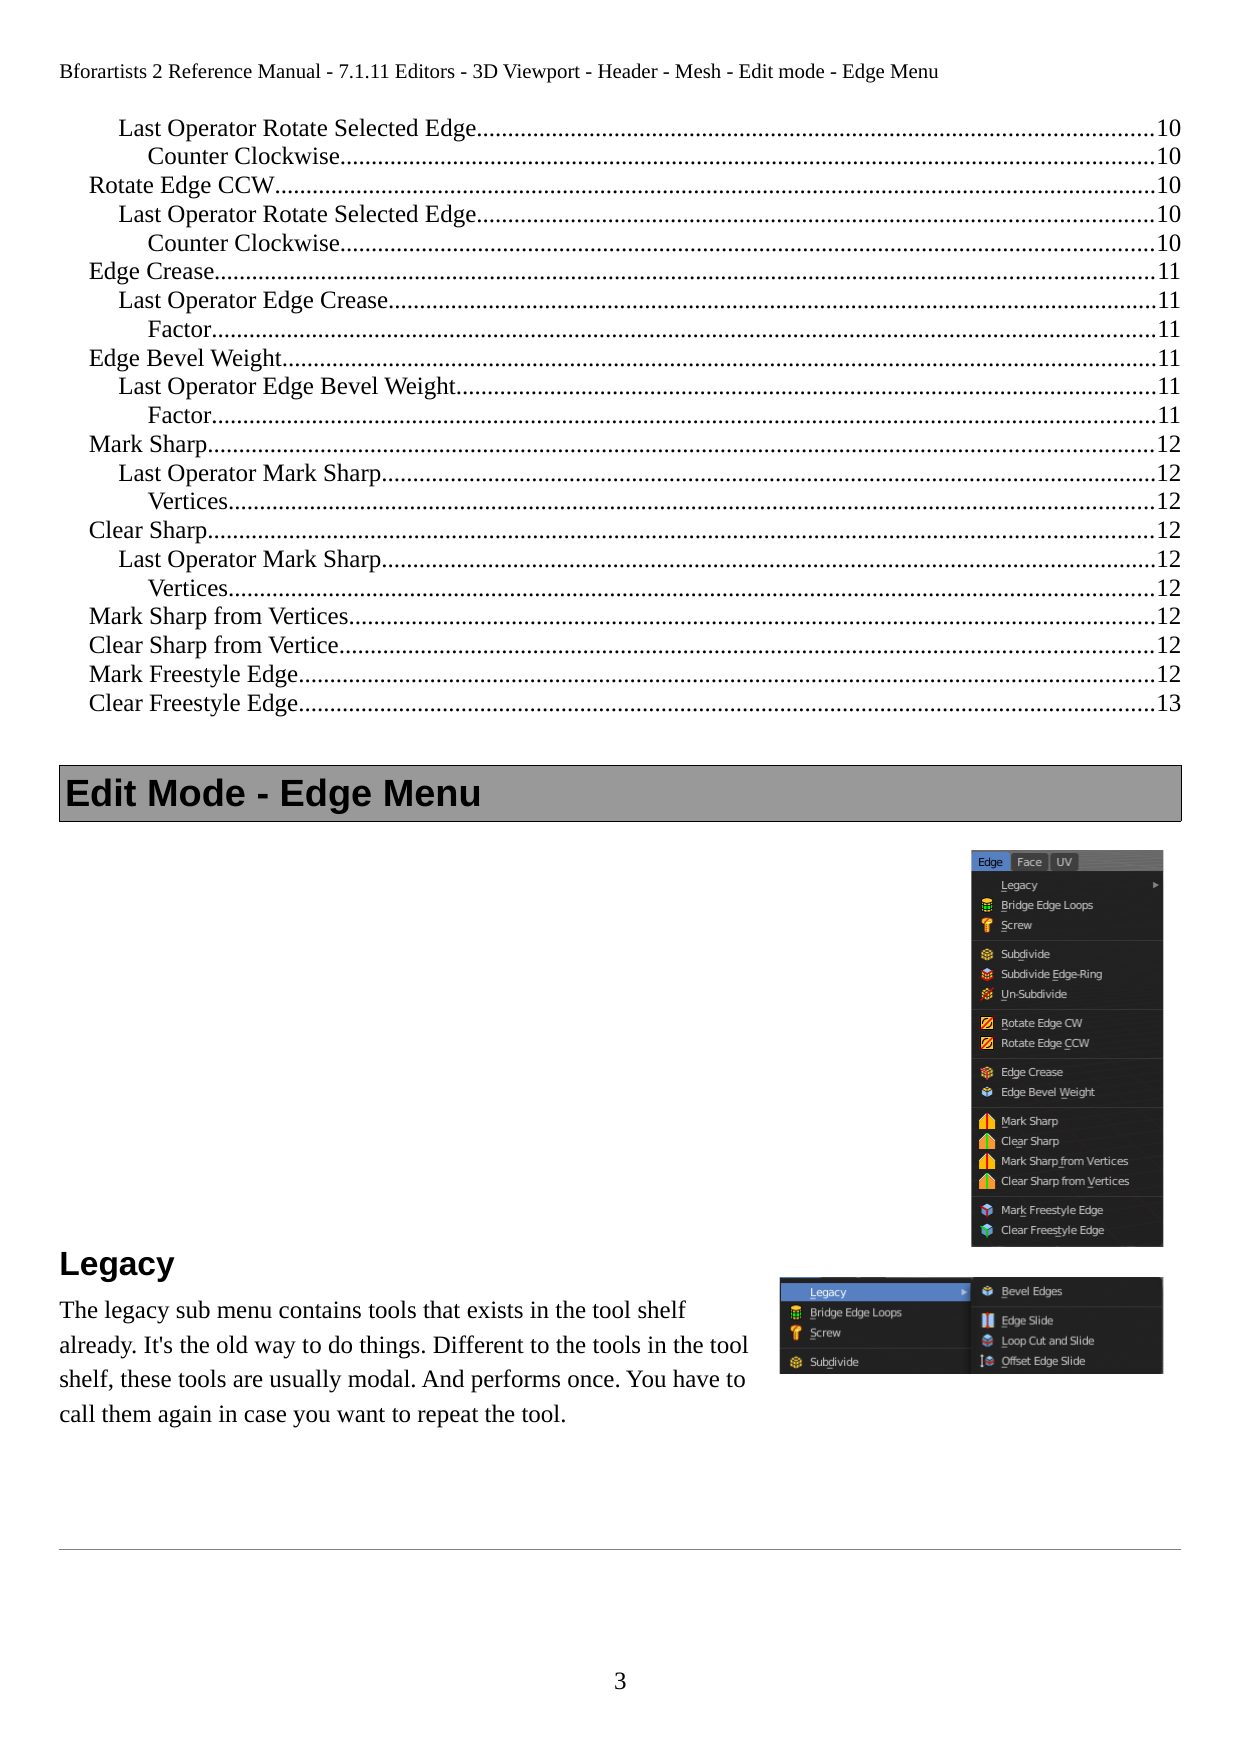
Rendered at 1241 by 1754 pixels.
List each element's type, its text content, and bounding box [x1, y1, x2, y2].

text Rotate Edge CCW 10 [88, 170, 1181, 199]
text Mark Freestyle Edge 12 [88, 659, 1181, 688]
text Counter Clockwise 10 [147, 228, 1181, 256]
text Mark Sharp from Vertices 12 [88, 601, 1181, 630]
text Factor 11 [147, 314, 1181, 343]
text Clear Freestyle Edge 13 [88, 688, 1181, 716]
picture [971, 850, 1164, 1247]
text Last Operator Mark Sharp 12 [118, 544, 1181, 573]
text Edge Crease 11 [88, 256, 1181, 285]
text Vertices 12 [147, 486, 1181, 515]
subtitle Legacy [59, 1244, 1181, 1283]
text Edge Bevel Weight 11 [88, 343, 1181, 371]
text Mark Sharp 12 [88, 429, 1181, 458]
text Last Operator Edge Bevel Weight 11 [118, 371, 1181, 400]
picture [779, 1277, 1164, 1374]
text Last Operator Edge Crease 11 [118, 285, 1181, 314]
table_header Edit Mode - Edge Menu [60, 766, 1181, 821]
text Last Operator Rotate Selected Edge 10 [118, 199, 1181, 228]
text Vertices 12 [147, 573, 1181, 601]
text The legacy sub menu contains tools that exists in the tool shelf already. It's the old way to do things. Different to the tools in the tool shelf, these tools are usually modal. And performs once. You have to call them again in case you want to repeat the tool. [59, 1295, 1181, 1427]
text Clear Sharp 12 [88, 515, 1181, 544]
text Last Operator Rotate Selected Edge 10 [118, 113, 1181, 141]
text Clear Sharp from Vertice 12 [88, 630, 1181, 659]
text Counter Clockwise 10 [147, 141, 1181, 170]
text Factor 11 [147, 400, 1181, 429]
text Last Operator Mark Sharp 12 [118, 458, 1181, 486]
